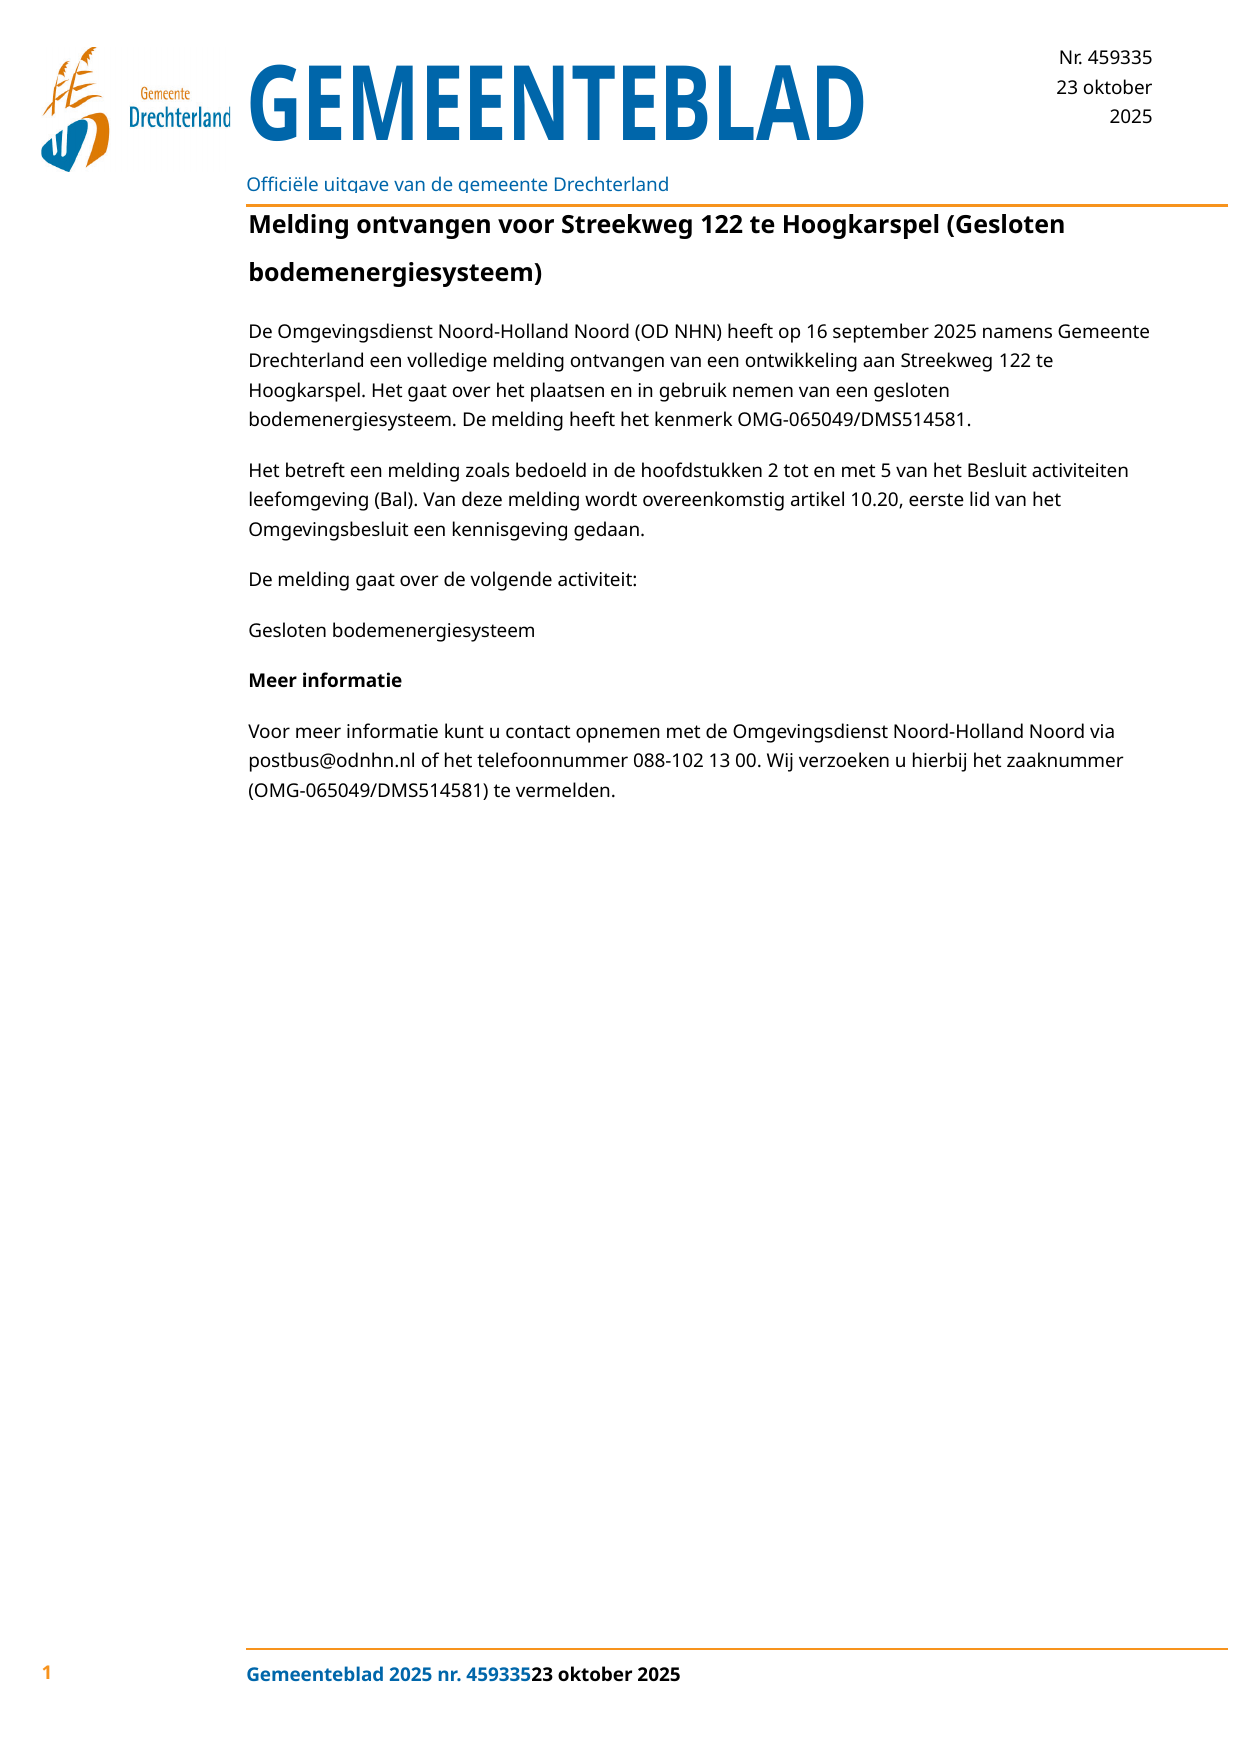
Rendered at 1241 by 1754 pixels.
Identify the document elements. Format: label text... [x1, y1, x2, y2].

text Voor meer informatie kunt u contact opnemen met de Omgevingsdienst Noord-Holland Noord via postbus@odnhn.nl of het telefoonnummer 088-102 13 00. Wij verzoeken u hierbij het zaaknummer (OMG-065049/DMS514581) te vermelden. [248, 718, 1152, 803]
picture [226, 115, 231, 124]
text Meer informatie [248, 667, 1152, 693]
text De Omgevingsdienst Noord-Holland Noord (OD NHN) heeft op 16 september 2025 namens Gemeente Drechterland een volledige melding ontvangen van een ontwikkeling aan Streekweg 122 te Hoogkarspel. Het gaat over het plaatsen en in gebruik nemen van een gesloten bodemenergiesysteem. De melding heeft het kenmerk OMG-065049/DMS514581. [248, 318, 1152, 432]
picture [41, 158, 64, 172]
text Het betreft een melding zoals bedoeld in de hoofdstukken 2 tot en met 5 van het Besluit activiteiten leefomgeving (Bal). Van deze melding wordt overeenkomstig artikel 10.20, eerste lid van het Omgevingsbesluit een kennisgeving gedaan. [248, 457, 1152, 542]
text Gesloten bodemenergiesysteem [248, 617, 1152, 643]
picture [41, 47, 231, 172]
text De melding gaat over de volgende activiteit: [248, 567, 1152, 592]
text Melding ontvangen voor Streekweg 122 te Hoogkarspel (Gesloten bodemenergiesysteem) [248, 207, 1152, 288]
